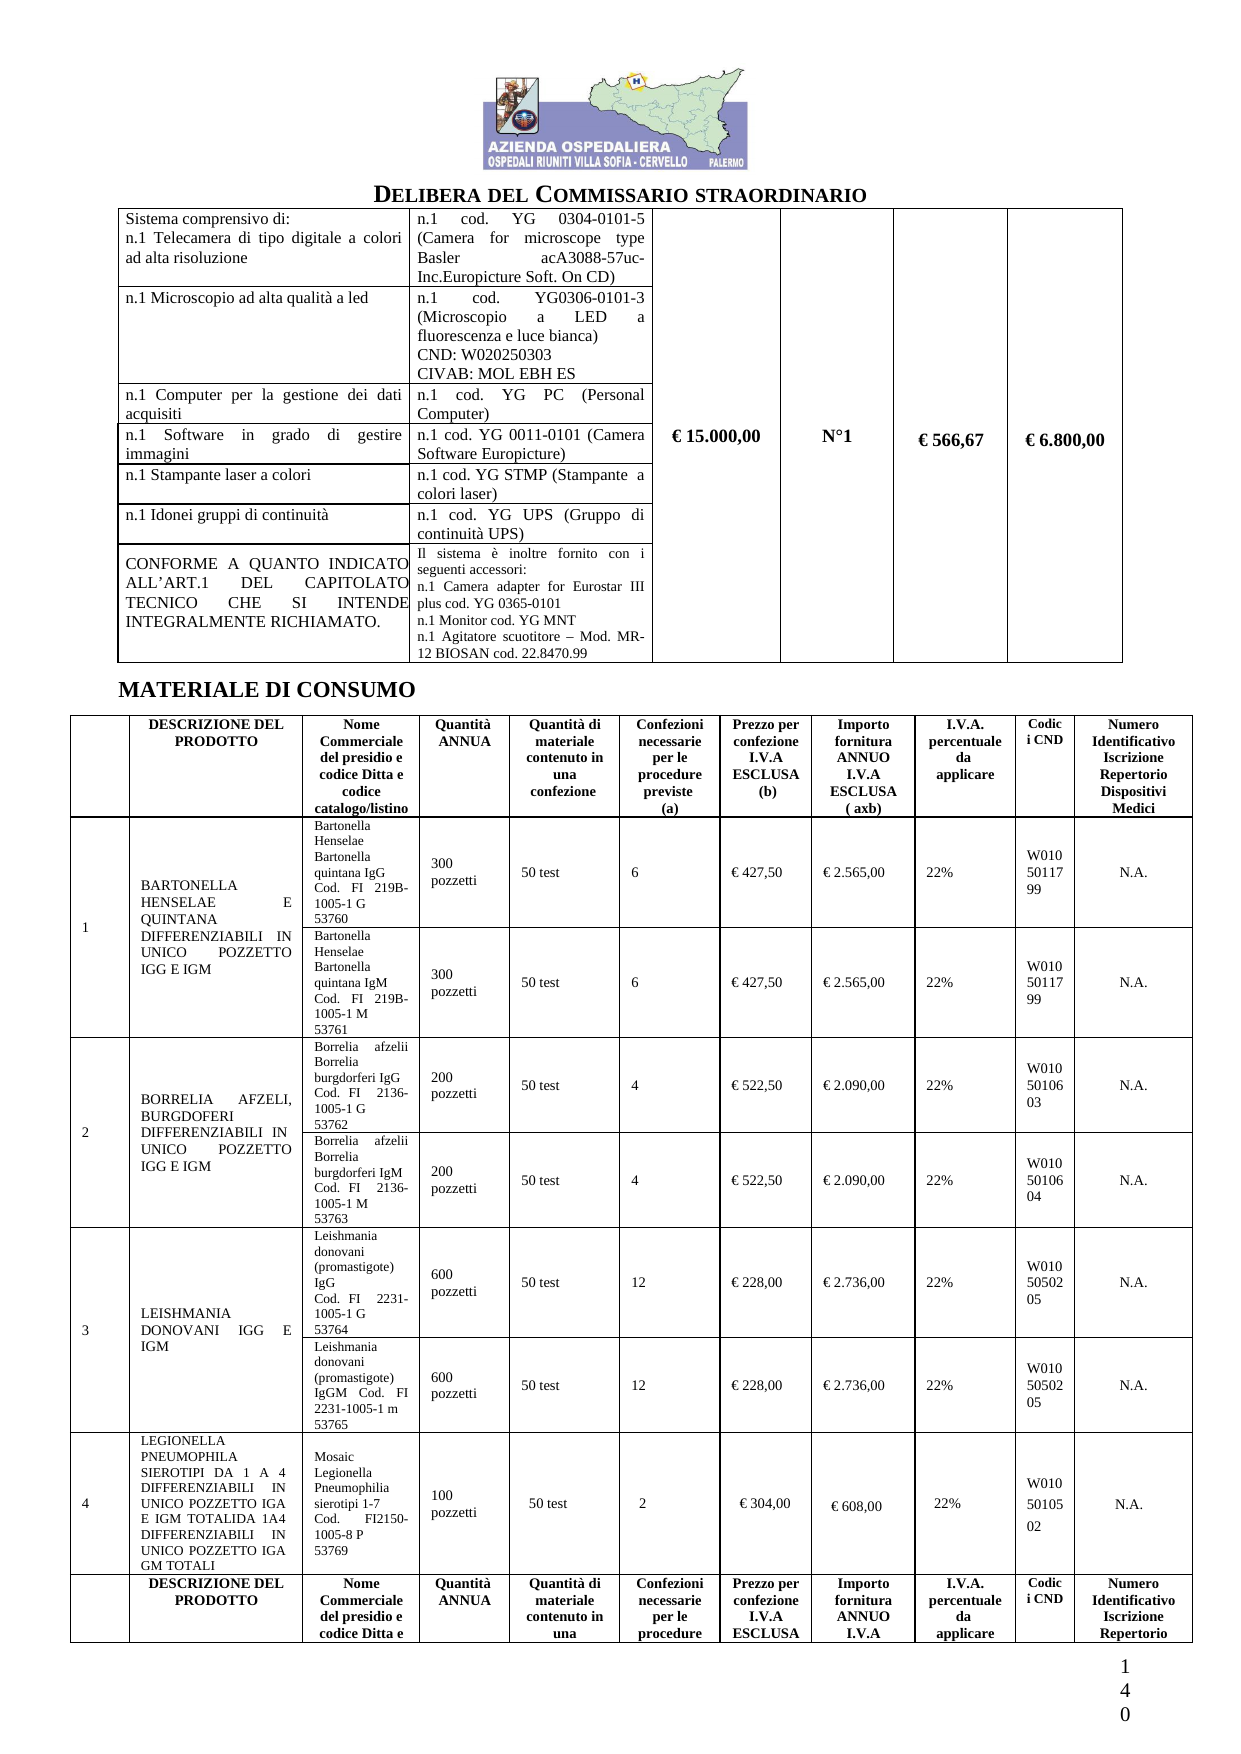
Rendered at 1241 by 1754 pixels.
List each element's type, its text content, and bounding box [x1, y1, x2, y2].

table_cell 2 [620, 1433, 719, 1574]
table_cell N.A. [1075, 1228, 1192, 1337]
table_cell Numero Identificativo Iscrizione Repertorio [1075, 1575, 1192, 1642]
table_cell € 2.090,00 [812, 1038, 914, 1132]
table_cell Prezzo per confezione I.V.A ESCLUSA [721, 1575, 811, 1642]
table_cell n.1 Software in grado di gestire immagini [119, 424, 409, 463]
table_header Importo fornitura ANNUO I.V.A ESCLUSA ( axb) [812, 716, 914, 816]
table_cell Sistema comprensivo di: n.1 Telecamera di tipo digitale a colori ad alta risoluzione [119, 209, 409, 286]
table_cell 600 pozzetti [420, 1338, 509, 1432]
table_cell € 2.565,00 [812, 818, 914, 927]
table_cell CONFORME A QUANTO INDICATO ALL’ART.1 DEL CAPITOLATO TECNICO CHE SI INTENDE INTEGRALMENTE RICHIAMATO. [119, 545, 409, 662]
table_cell € 522,50 [721, 1038, 811, 1132]
table_cell 1 [71, 818, 129, 1037]
table_cell 22% [916, 818, 1015, 927]
table_cell n.1 cod. YG 0011-0101 (Camera Software Europicture) [410, 424, 652, 463]
table_cell [71, 1575, 129, 1642]
table_cell 22% [916, 1228, 1015, 1337]
table_cell Leishmania donovani (promastigote) IgG Cod. FI 2231-1005-1 G 53764 [303, 1228, 419, 1337]
table_cell Quantità di materiale contenuto in una [510, 1575, 619, 1642]
table_cell Importo fornitura ANNUO I.V.A [812, 1575, 914, 1642]
table_cell BORRELIA AFZELI, BURGDOFERI DIFFERENZIABILI IN UNICO POZZETTO IGG E IGM [130, 1038, 302, 1227]
table_cell Nome Commerciale del presidio e codice Ditta e [303, 1575, 419, 1642]
table_cell n.1 cod. YG STMP (Stampante a colori laser) [410, 464, 652, 503]
table_cell 50 test [510, 1338, 619, 1432]
table_cell 300 pozzetti [420, 928, 509, 1037]
table_cell 4 [71, 1433, 129, 1574]
table_cell W0105011799 [1016, 928, 1074, 1037]
table_cell Bartonella Henselae Bartonella quintana IgM Cod. FI 219B-1005-1 M 53761 [303, 928, 419, 1037]
table_header DESCRIZIONE DEL PRODOTTO [130, 716, 302, 816]
table_cell 300 pozzetti [420, 818, 509, 927]
table_cell W0105011799 [1016, 818, 1074, 927]
table_cell n.1 cod. YG 0304-0101-5 (Camera for microscope type Basler acA3088-57uc-Inc.Europicture Soft. On CD) [410, 209, 652, 286]
table_header I.V.A. percentuale da applicare [916, 716, 1015, 816]
table_cell 6 [620, 818, 719, 927]
table_cell LEGIONELLA PNEUMOPHILA SIEROTIPI DA 1 A 4 DIFFERENZIABILI IN UNICO POZZETTO IGA E IGM TOTALIDA 1A4 DIFFERENZIABILI IN UNICO POZZETTO IGA GM TOTALI [130, 1433, 302, 1574]
table_header [71, 716, 129, 816]
table_cell 100 pozzetti [420, 1433, 509, 1574]
table_header Codici CND [1016, 716, 1074, 816]
table_cell 22% [916, 1433, 1015, 1574]
table_cell Leishmania donovani (promastigote) IgGM Cod. FI 2231-1005-1 m 53765 [303, 1338, 419, 1432]
table_cell N.A. [1075, 1338, 1192, 1432]
table_cell 4 [620, 1038, 719, 1132]
table_cell 50 test [510, 1433, 619, 1574]
table_cell € 608,00 [812, 1433, 914, 1574]
table_cell € 566,67 [894, 209, 1007, 662]
table_cell BARTONELLA HENSELAE E QUINTANA DIFFERENZIABILI IN UNICO POZZETTO IGG E IGM [130, 818, 302, 1037]
table_cell Borrelia afzelii Borrelia burgdorferi IgG Cod. FI 2136-1005-1 G 53762 [303, 1038, 419, 1132]
table_cell DESCRIZIONE DEL PRODOTTO [130, 1575, 302, 1642]
table_cell n.1 Microscopio ad alta qualità a led [119, 287, 409, 383]
table_cell Codici CND [1016, 1575, 1074, 1642]
table_cell 4 [620, 1133, 719, 1227]
table_cell N°1 [781, 209, 893, 662]
table_cell 3 [71, 1228, 129, 1432]
table_cell W0105050205 [1016, 1228, 1074, 1337]
table_cell Quantità ANNUA [420, 1575, 509, 1642]
table_cell W0105010603 [1016, 1038, 1074, 1132]
table_header Quantità di materiale contenuto in una confezione [510, 716, 619, 816]
table_cell n.1 Idonei gruppi di continuità [119, 505, 409, 543]
table_cell Bartonella Henselae Bartonella quintana IgG Cod. FI 219B-1005-1 G 53760 [303, 818, 419, 927]
table_cell 200 pozzetti [420, 1038, 509, 1132]
table_cell € 522,50 [721, 1133, 811, 1227]
table_cell n.1 cod. YG PC (Personal Computer) [410, 384, 652, 423]
table_cell € 228,00 [721, 1338, 811, 1432]
table_header Quantità ANNUA [420, 716, 509, 816]
table_cell € 427,50 [721, 818, 811, 927]
table_cell N.A. [1075, 1038, 1192, 1132]
table_cell 22% [916, 928, 1015, 1037]
table_cell 22% [916, 1038, 1015, 1132]
table_cell 22% [916, 1133, 1015, 1227]
table_cell € 6.800,00 [1008, 209, 1122, 662]
table_cell W0105010604 [1016, 1133, 1074, 1227]
table_header Nome Commerciale del presidio e codice Ditta e codice catalogo/listino [303, 716, 419, 816]
table_cell 12 [620, 1338, 719, 1432]
table_cell N.A. [1075, 1133, 1192, 1227]
table_cell € 2.736,00 [812, 1228, 914, 1337]
table_cell n.1 Stampante laser a colori [119, 465, 409, 503]
table_cell € 15.000,00 [653, 209, 780, 662]
table_cell Mosaic Legionella Pneumophilia sierotipi 1-7 Cod. FI2150-1005-8 P 53769 [303, 1433, 419, 1574]
table_cell W0105050205 [1016, 1338, 1074, 1432]
table_cell € 304,00 [721, 1433, 811, 1574]
table_cell 6 [620, 928, 719, 1037]
table_header Numero Identificativo Iscrizione Repertorio Dispositivi Medici [1075, 716, 1192, 816]
table_cell 50 test [510, 1038, 619, 1132]
table_cell N.A. [1075, 818, 1192, 927]
text MATERIALE DI CONSUMO [118, 676, 1122, 702]
table_cell € 228,00 [721, 1228, 811, 1337]
table_cell € 2.090,00 [812, 1133, 914, 1227]
table_cell Borrelia afzelii Borrelia burgdorferi IgM Cod. FI 2136-1005-1 M 53763 [303, 1133, 419, 1227]
table_cell 50 test [510, 1228, 619, 1337]
table_cell Confezioni necessarie per le procedure [620, 1575, 719, 1642]
table_cell n.1 cod. YG0306-0101-3 (Microscopio a LED a fluorescenza e luce bianca) CND: W020250303 CIVAB: MOL EBH ES [410, 287, 652, 383]
table_cell I.V.A. percentuale da applicare [916, 1575, 1015, 1642]
table_cell N.A. [1075, 1433, 1192, 1574]
table_cell 22% [916, 1338, 1015, 1432]
table_cell € 2.565,00 [812, 928, 914, 1037]
table_cell n.1 cod. YG UPS (Gruppo di continuità UPS) [410, 504, 652, 543]
table_header Prezzo per confezione I.V.A ESCLUSA (b) [721, 716, 811, 816]
table_cell € 2.736,00 [812, 1338, 914, 1432]
table_cell n.1 Computer per la gestione dei dati acquisiti [119, 384, 409, 423]
table_cell € 427,50 [721, 928, 811, 1037]
table_cell 600 pozzetti [420, 1228, 509, 1337]
table_header Confezioni necessarie per le procedure previste (a) [620, 716, 719, 816]
table_cell W0105010502 [1016, 1433, 1074, 1574]
table_cell Il sistema è inoltre fornito con i seguenti accessori: n.1 Camera adapter for Eurostar III plus cod. YG 0365-0101 n.1 Monitor cod. YG MNT n.1 Agitatore scuotitore – Mod. MR-12 BIOSAN cod. 22.8470.99 [410, 544, 652, 662]
table_cell 12 [620, 1228, 719, 1337]
table_cell 50 test [510, 1133, 619, 1227]
table_cell N.A. [1075, 928, 1192, 1037]
table_cell 50 test [510, 818, 619, 927]
table_cell 50 test [510, 928, 619, 1037]
table_cell LEISHMANIA DONOVANI IGG E IGM [130, 1228, 302, 1432]
table_cell 200 pozzetti [420, 1133, 509, 1227]
table_cell 2 [71, 1038, 129, 1227]
